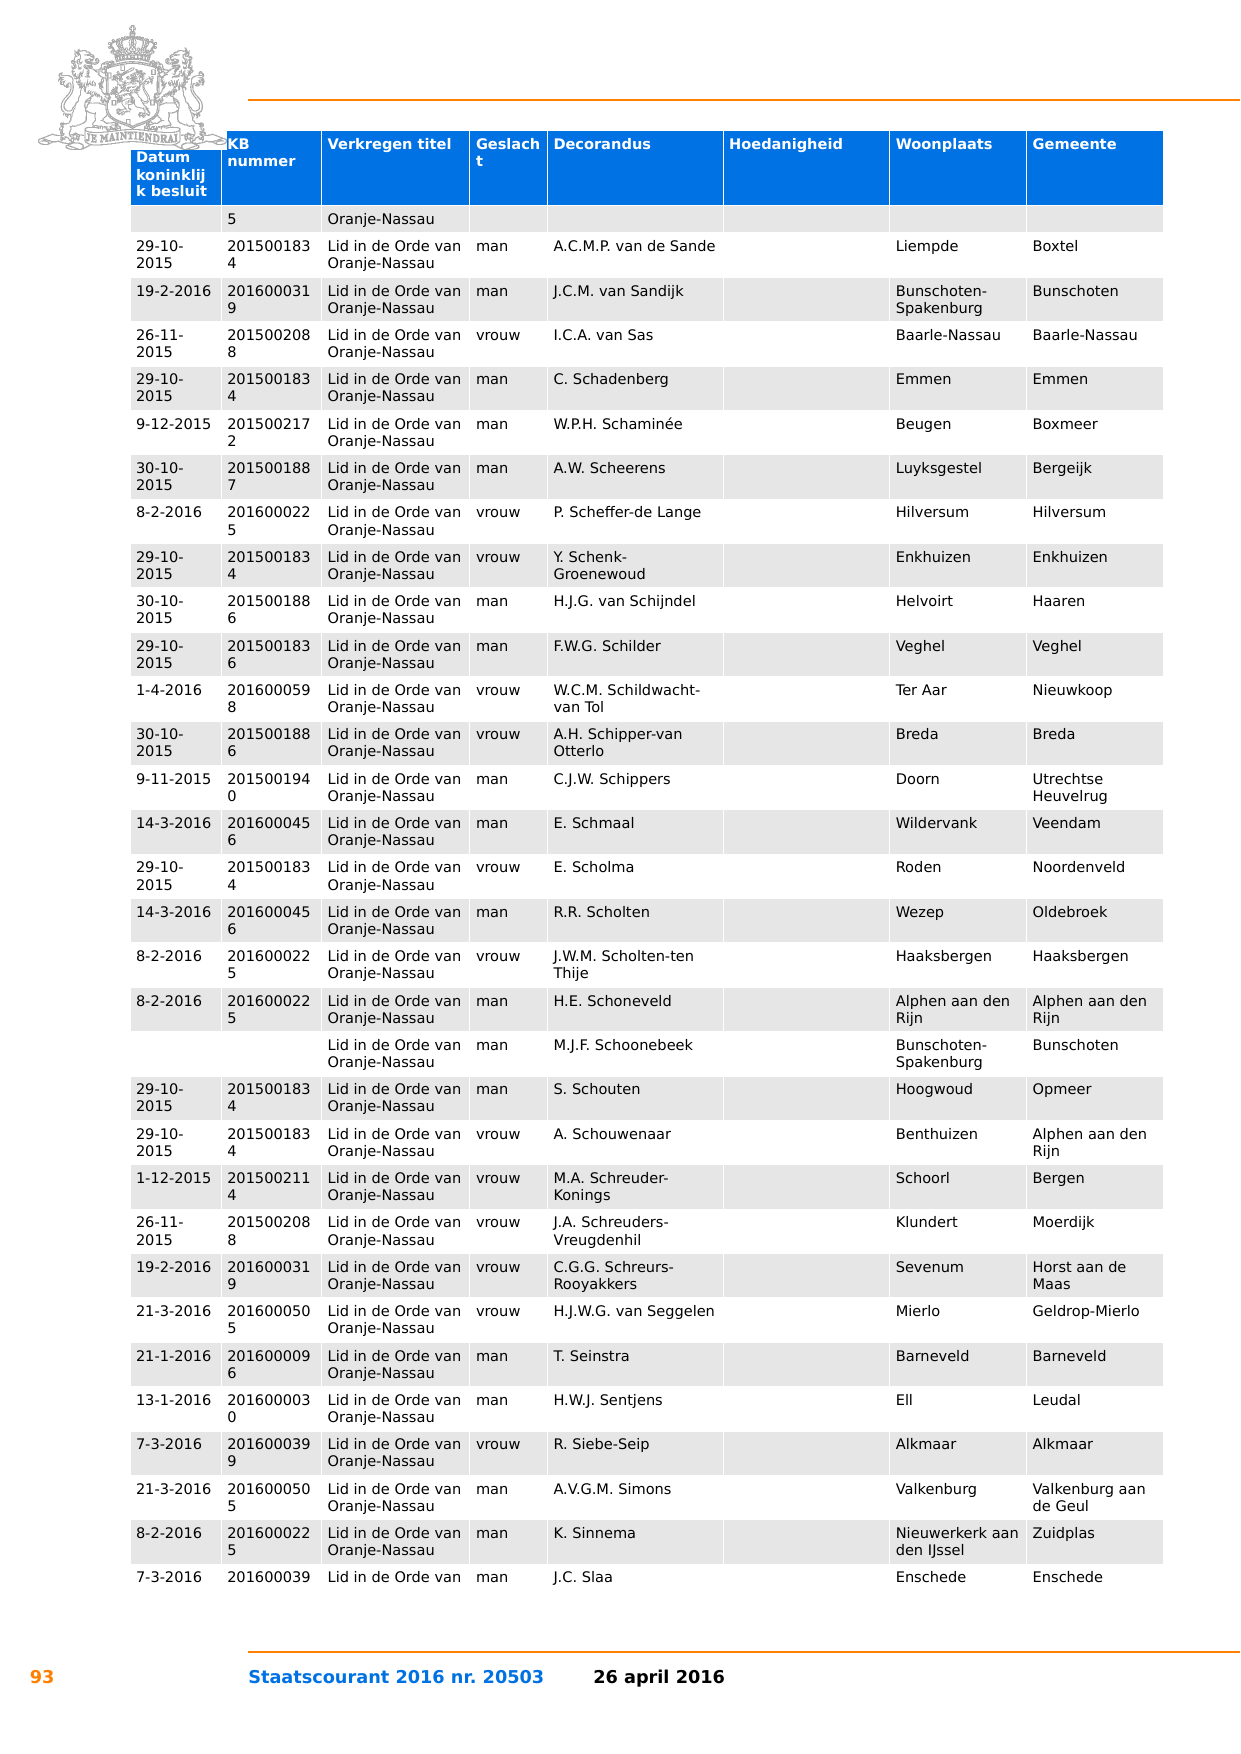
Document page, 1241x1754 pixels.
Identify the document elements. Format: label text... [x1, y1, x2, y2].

table_cell I.C.A. van Sas [548, 322, 723, 366]
table_header Decorandus [548, 131, 723, 205]
table_cell Bunschoten-Spakenburg [890, 1032, 1026, 1076]
table_cell Lid in de Orde van Oranje-Nassau [322, 944, 469, 987]
table_cell Lid in de Orde van Oranje-Nassau [322, 367, 469, 410]
table_cell Lid in de Orde van Oranje-Nassau [322, 1210, 469, 1253]
table_cell Lid in de Orde van Oranje-Nassau [322, 1520, 469, 1564]
table_cell Lid in de Orde van Oranje-Nassau [322, 855, 469, 898]
table_cell [131, 206, 221, 232]
table_cell J.W.M. Scholten-ten Thije [548, 944, 723, 987]
table_cell vrouw [470, 1210, 547, 1253]
table_header Woonplaats [890, 131, 1026, 205]
table_cell Lid in de Orde van Oranje-Nassau [322, 278, 469, 321]
table_cell H.W.J. Sentjens [548, 1387, 723, 1431]
table_header Datum koninklijk besluit [131, 150, 221, 205]
table_cell W.P.H. Schaminée [548, 411, 723, 454]
table_cell Oranje-Nassau [322, 206, 469, 232]
table_cell Leudal [1027, 1387, 1163, 1431]
table_cell man [470, 278, 547, 321]
table_cell 30-10-2015 [131, 722, 221, 765]
table_cell Nieuwerkerk aan den IJssel [890, 1520, 1026, 1564]
table_cell R.R. Scholten [548, 899, 723, 942]
table_cell Baarle-Nassau [890, 322, 1026, 366]
table_cell man [470, 1520, 547, 1564]
table_cell Boxmeer [1027, 411, 1163, 454]
table_cell A.V.G.M. Simons [548, 1476, 723, 1519]
table_cell 8-2-2016 [131, 1520, 221, 1564]
table_cell 2015001887 [222, 455, 321, 499]
table_cell [724, 722, 889, 765]
table_cell 30-10-2015 [131, 455, 221, 499]
table_cell 2016000456 [222, 899, 321, 942]
table_cell Klundert [890, 1210, 1026, 1253]
table_cell H.J.G. van Schijndel [548, 589, 723, 632]
table_cell Bunschoten [1027, 1032, 1163, 1076]
table_cell Zuidplas [1027, 1520, 1163, 1564]
table_cell Lid in de Orde van Oranje-Nassau [322, 1032, 469, 1076]
table_cell Hilversum [890, 500, 1026, 543]
table_cell 7-3-2016 [131, 1565, 221, 1591]
table_cell [724, 677, 889, 721]
table_cell Lid in de Orde van Oranje-Nassau [322, 722, 469, 765]
table_cell man [470, 1476, 547, 1519]
table_cell Bunschoten [1027, 278, 1163, 321]
table_cell J.C. Slaa [548, 1565, 723, 1591]
table_cell Haaren [1027, 589, 1163, 632]
table_cell C. Schadenberg [548, 367, 723, 410]
table_cell 29-10-2015 [131, 1121, 221, 1164]
table_cell [724, 633, 889, 676]
table_cell 1-4-2016 [131, 677, 221, 721]
table_cell P. Scheffer-de Lange [548, 500, 723, 543]
table_cell A.W. Scheerens [548, 455, 723, 499]
table_cell 2015001836 [222, 633, 321, 676]
table_cell Ter Aar [890, 677, 1026, 721]
table_cell Alphen aan den Rijn [1027, 1121, 1163, 1164]
table_cell Lid in de Orde van Oranje-Nassau [322, 544, 469, 587]
table_cell vrouw [470, 944, 547, 987]
table_cell 2015002114 [222, 1165, 321, 1209]
table_cell 14-3-2016 [131, 899, 221, 942]
table_cell [724, 1299, 889, 1342]
table_cell vrouw [470, 500, 547, 543]
table_cell vrouw [470, 855, 547, 898]
table_cell Breda [890, 722, 1026, 765]
table_cell [724, 1165, 889, 1209]
table_cell Helvoirt [890, 589, 1026, 632]
table_header Geslacht [470, 131, 547, 205]
table_cell [890, 206, 1026, 232]
table_cell 29-10-2015 [131, 234, 221, 277]
table_cell 2015001940 [222, 766, 321, 809]
table_cell vrouw [470, 1121, 547, 1164]
table_cell [724, 589, 889, 632]
table_cell 2015001834 [222, 1121, 321, 1164]
table_cell 2015001834 [222, 367, 321, 410]
table_cell 13-1-2016 [131, 1387, 221, 1431]
table_cell Luyksgestel [890, 455, 1026, 499]
table_cell 2015002088 [222, 1210, 321, 1253]
table_cell C.G.G. Schreurs-Rooyakkers [548, 1254, 723, 1297]
table_cell Baarle-Nassau [1027, 322, 1163, 366]
table_cell [724, 455, 889, 499]
table_cell [724, 899, 889, 942]
table_cell 2016000225 [222, 1520, 321, 1564]
table_header Hoedanigheid [724, 131, 889, 205]
table_cell Emmen [1027, 367, 1163, 410]
table_cell 2015002088 [222, 322, 321, 366]
table_cell [724, 1210, 889, 1253]
table_cell 21-3-2016 [131, 1299, 221, 1342]
table_cell Breda [1027, 722, 1163, 765]
table_cell A.C.M.P. van de Sande [548, 234, 723, 277]
table_cell man [470, 411, 547, 454]
table_cell Barneveld [890, 1343, 1026, 1386]
table_cell vrouw [470, 1165, 547, 1209]
table_cell Lid in de Orde van Oranje-Nassau [322, 1476, 469, 1519]
table_cell Nieuwkoop [1027, 677, 1163, 721]
table_cell C.J.W. Schippers [548, 766, 723, 809]
table_cell man [470, 810, 547, 854]
table_cell [1027, 206, 1163, 232]
table_cell Hoogwoud [890, 1077, 1026, 1120]
table_cell 29-10-2015 [131, 855, 221, 898]
table_cell 9-11-2015 [131, 766, 221, 809]
table_cell 2016000505 [222, 1476, 321, 1519]
table_cell 2015001886 [222, 722, 321, 765]
table_cell Enkhuizen [890, 544, 1026, 587]
table_cell 2016000225 [222, 988, 321, 1031]
table_cell J.C.M. van Sandijk [548, 278, 723, 321]
table_cell 26-11-2015 [131, 1210, 221, 1253]
table_cell 2016000319 [222, 278, 321, 321]
table_cell 2016000225 [222, 944, 321, 987]
table_cell R. Siebe-Seip [548, 1432, 723, 1475]
table_cell man [470, 1565, 547, 1591]
table_cell man [470, 1343, 547, 1386]
table_cell S. Schouten [548, 1077, 723, 1120]
table_cell [724, 1343, 889, 1386]
table_header KB nummer [222, 131, 321, 205]
table_cell [724, 367, 889, 410]
table_cell [724, 278, 889, 321]
table_cell [724, 766, 889, 809]
table_cell 2015002172 [222, 411, 321, 454]
table_cell Oldebroek [1027, 899, 1163, 942]
table_cell vrouw [470, 677, 547, 721]
table_header Verkregen titel [322, 131, 469, 205]
table_cell Doorn [890, 766, 1026, 809]
table_cell Boxtel [1027, 234, 1163, 277]
table_cell Lid in de Orde van Oranje-Nassau [322, 1165, 469, 1209]
table_cell Lid in de Orde van Oranje-Nassau [322, 1254, 469, 1297]
table_cell man [470, 988, 547, 1031]
table_cell Mierlo [890, 1299, 1026, 1342]
table_cell 2016000505 [222, 1299, 321, 1342]
table_cell Bergen [1027, 1165, 1163, 1209]
table_cell 2015001834 [222, 544, 321, 587]
table_cell vrouw [470, 1254, 547, 1297]
table_cell Lid in de Orde van Oranje-Nassau [322, 411, 469, 454]
table_cell Veghel [890, 633, 1026, 676]
table_cell Alkmaar [1027, 1432, 1163, 1475]
table_cell Roden [890, 855, 1026, 898]
table_cell Lid in de Orde van Oranje-Nassau [322, 455, 469, 499]
table_cell Lid in de Orde van Oranje-Nassau [322, 1299, 469, 1342]
table_cell Alphen aan den Rijn [1027, 988, 1163, 1031]
table_cell Utrechtse Heuvelrug [1027, 766, 1163, 809]
table_cell vrouw [470, 1432, 547, 1475]
table_cell [724, 206, 889, 232]
table_cell man [470, 234, 547, 277]
table_cell Lid in de Orde van Oranje-Nassau [322, 1343, 469, 1386]
table_cell 2016000030 [222, 1387, 321, 1431]
table_cell Barneveld [1027, 1343, 1163, 1386]
table_cell [724, 1387, 889, 1431]
table_cell 2015001886 [222, 589, 321, 632]
table_cell 29-10-2015 [131, 544, 221, 587]
table_cell man [470, 1032, 547, 1076]
table_cell E. Scholma [548, 855, 723, 898]
table_cell 2016000456 [222, 810, 321, 854]
table_cell 2016000096 [222, 1343, 321, 1386]
table_cell Moerdijk [1027, 1210, 1163, 1253]
table_cell Lid in de Orde van Oranje-Nassau [322, 322, 469, 366]
table_cell Valkenburg aan de Geul [1027, 1476, 1163, 1519]
table_cell [724, 500, 889, 543]
table_cell Alphen aan den Rijn [890, 988, 1026, 1031]
table_cell Lid in de Orde van Oranje-Nassau [322, 1121, 469, 1164]
table_cell [724, 544, 889, 587]
table_cell Noordenveld [1027, 855, 1163, 898]
table_cell 19-2-2016 [131, 278, 221, 321]
table_cell Horst aan de Maas [1027, 1254, 1163, 1297]
table_cell Lid in de Orde van Oranje-Nassau [322, 500, 469, 543]
table_cell Enschede [890, 1565, 1026, 1591]
table_cell [724, 988, 889, 1031]
table_cell Enschede [1027, 1565, 1163, 1591]
table_cell man [470, 899, 547, 942]
table_cell Valkenburg [890, 1476, 1026, 1519]
table_cell J.A. Schreuders-Vreugdenhil [548, 1210, 723, 1253]
table_cell Enkhuizen [1027, 544, 1163, 587]
table_cell 29-10-2015 [131, 367, 221, 410]
table_cell Emmen [890, 367, 1026, 410]
table_cell man [470, 589, 547, 632]
table_cell T. Seinstra [548, 1343, 723, 1386]
table_cell 5 [222, 206, 321, 232]
table_cell [724, 1032, 889, 1076]
table_cell Veendam [1027, 810, 1163, 854]
table_cell Lid in de Orde van Oranje-Nassau [322, 677, 469, 721]
table_cell [724, 810, 889, 854]
table_cell Opmeer [1027, 1077, 1163, 1120]
table_cell 7-3-2016 [131, 1432, 221, 1475]
table_cell 21-1-2016 [131, 1343, 221, 1386]
table_cell [724, 322, 889, 366]
table_cell man [470, 367, 547, 410]
table_cell 29-10-2015 [131, 633, 221, 676]
table_cell 2015001834 [222, 1077, 321, 1120]
table_cell [724, 1254, 889, 1297]
table_cell 8-2-2016 [131, 500, 221, 543]
table_cell M.A. Schreuder-Konings [548, 1165, 723, 1209]
table_cell man [470, 1387, 547, 1431]
table_cell A. Schouwenaar [548, 1121, 723, 1164]
table_cell 2015001834 [222, 234, 321, 277]
table_cell 29-10-2015 [131, 1077, 221, 1120]
table_cell 9-12-2015 [131, 411, 221, 454]
table_cell A.H. Schipper-van Otterlo [548, 722, 723, 765]
table_cell 21-3-2016 [131, 1476, 221, 1519]
table_cell 2016000399 [222, 1432, 321, 1475]
table_cell 2016000598 [222, 677, 321, 721]
table_cell Lid in de Orde van Oranje-Nassau [322, 1432, 469, 1475]
table_cell 8-2-2016 [131, 944, 221, 987]
table_cell M.J.F. Schoonebeek [548, 1032, 723, 1076]
table_cell Lid in de Orde van Oranje-Nassau [322, 766, 469, 809]
table_cell 201600039 [222, 1565, 321, 1591]
table_cell F.W.G. Schilder [548, 633, 723, 676]
table_cell Geldrop-Mierlo [1027, 1299, 1163, 1342]
table_cell 30-10-2015 [131, 589, 221, 632]
table_cell man [470, 455, 547, 499]
table_cell Y. Schenk-Groenewoud [548, 544, 723, 587]
table_cell Bunschoten-Spakenburg [890, 278, 1026, 321]
table_cell H.J.W.G. van Seggelen [548, 1299, 723, 1342]
table_cell [724, 855, 889, 898]
table_cell 19-2-2016 [131, 1254, 221, 1297]
table_cell [724, 1121, 889, 1164]
table_header Gemeente [1027, 131, 1163, 205]
table_cell Alkmaar [890, 1432, 1026, 1475]
table_cell man [470, 1077, 547, 1120]
table_cell W.C.M. Schildwacht-van Tol [548, 677, 723, 721]
table_cell man [470, 766, 547, 809]
table_cell Lid in de Orde van Oranje-Nassau [322, 1077, 469, 1120]
table_cell K. Sinnema [548, 1520, 723, 1564]
table_cell [724, 234, 889, 277]
table_cell Lid in de Orde van Oranje-Nassau [322, 234, 469, 277]
table_cell 2016000225 [222, 500, 321, 543]
table_cell [724, 1432, 889, 1475]
table_cell [222, 1032, 321, 1076]
table_cell man [470, 633, 547, 676]
table_cell [724, 411, 889, 454]
table_cell 2016000319 [222, 1254, 321, 1297]
table_cell Lid in de Orde van Oranje-Nassau [322, 899, 469, 942]
table_cell [548, 206, 723, 232]
table_cell Beugen [890, 411, 1026, 454]
table_cell vrouw [470, 322, 547, 366]
table_cell Lid in de Orde van Oranje-Nassau [322, 633, 469, 676]
table_cell Veghel [1027, 633, 1163, 676]
table_cell [131, 1032, 221, 1076]
table_cell [470, 206, 547, 232]
table_cell Lid in de Orde van Oranje-Nassau [322, 810, 469, 854]
table_cell Benthuizen [890, 1121, 1026, 1164]
table_cell 14-3-2016 [131, 810, 221, 854]
table_cell E. Schmaal [548, 810, 723, 854]
table_cell Hilversum [1027, 500, 1163, 543]
picture [38, 25, 227, 150]
table_cell vrouw [470, 544, 547, 587]
table_cell [724, 1077, 889, 1120]
table_cell 1-12-2015 [131, 1165, 221, 1209]
table_cell Haaksbergen [1027, 944, 1163, 987]
table_cell 2015001834 [222, 855, 321, 898]
table_cell [724, 1565, 889, 1591]
table_cell Lid in de Orde van [322, 1565, 469, 1591]
table_cell [724, 944, 889, 987]
table_cell [724, 1476, 889, 1519]
table_cell [724, 1520, 889, 1564]
table_cell Lid in de Orde van Oranje-Nassau [322, 988, 469, 1031]
table_cell H.E. Schoneveld [548, 988, 723, 1031]
table_cell Liempde [890, 234, 1026, 277]
table_cell Schoorl [890, 1165, 1026, 1209]
table_cell 8-2-2016 [131, 988, 221, 1031]
table_cell Bergeijk [1027, 455, 1163, 499]
table_cell Sevenum [890, 1254, 1026, 1297]
table_cell 26-11-2015 [131, 322, 221, 366]
table_cell Haaksbergen [890, 944, 1026, 987]
table_cell Ell [890, 1387, 1026, 1431]
table_cell Lid in de Orde van Oranje-Nassau [322, 1387, 469, 1431]
table_cell vrouw [470, 722, 547, 765]
table_cell vrouw [470, 1299, 547, 1342]
table_cell Wezep [890, 899, 1026, 942]
table_cell Wildervank [890, 810, 1026, 854]
table_cell Lid in de Orde van Oranje-Nassau [322, 589, 469, 632]
